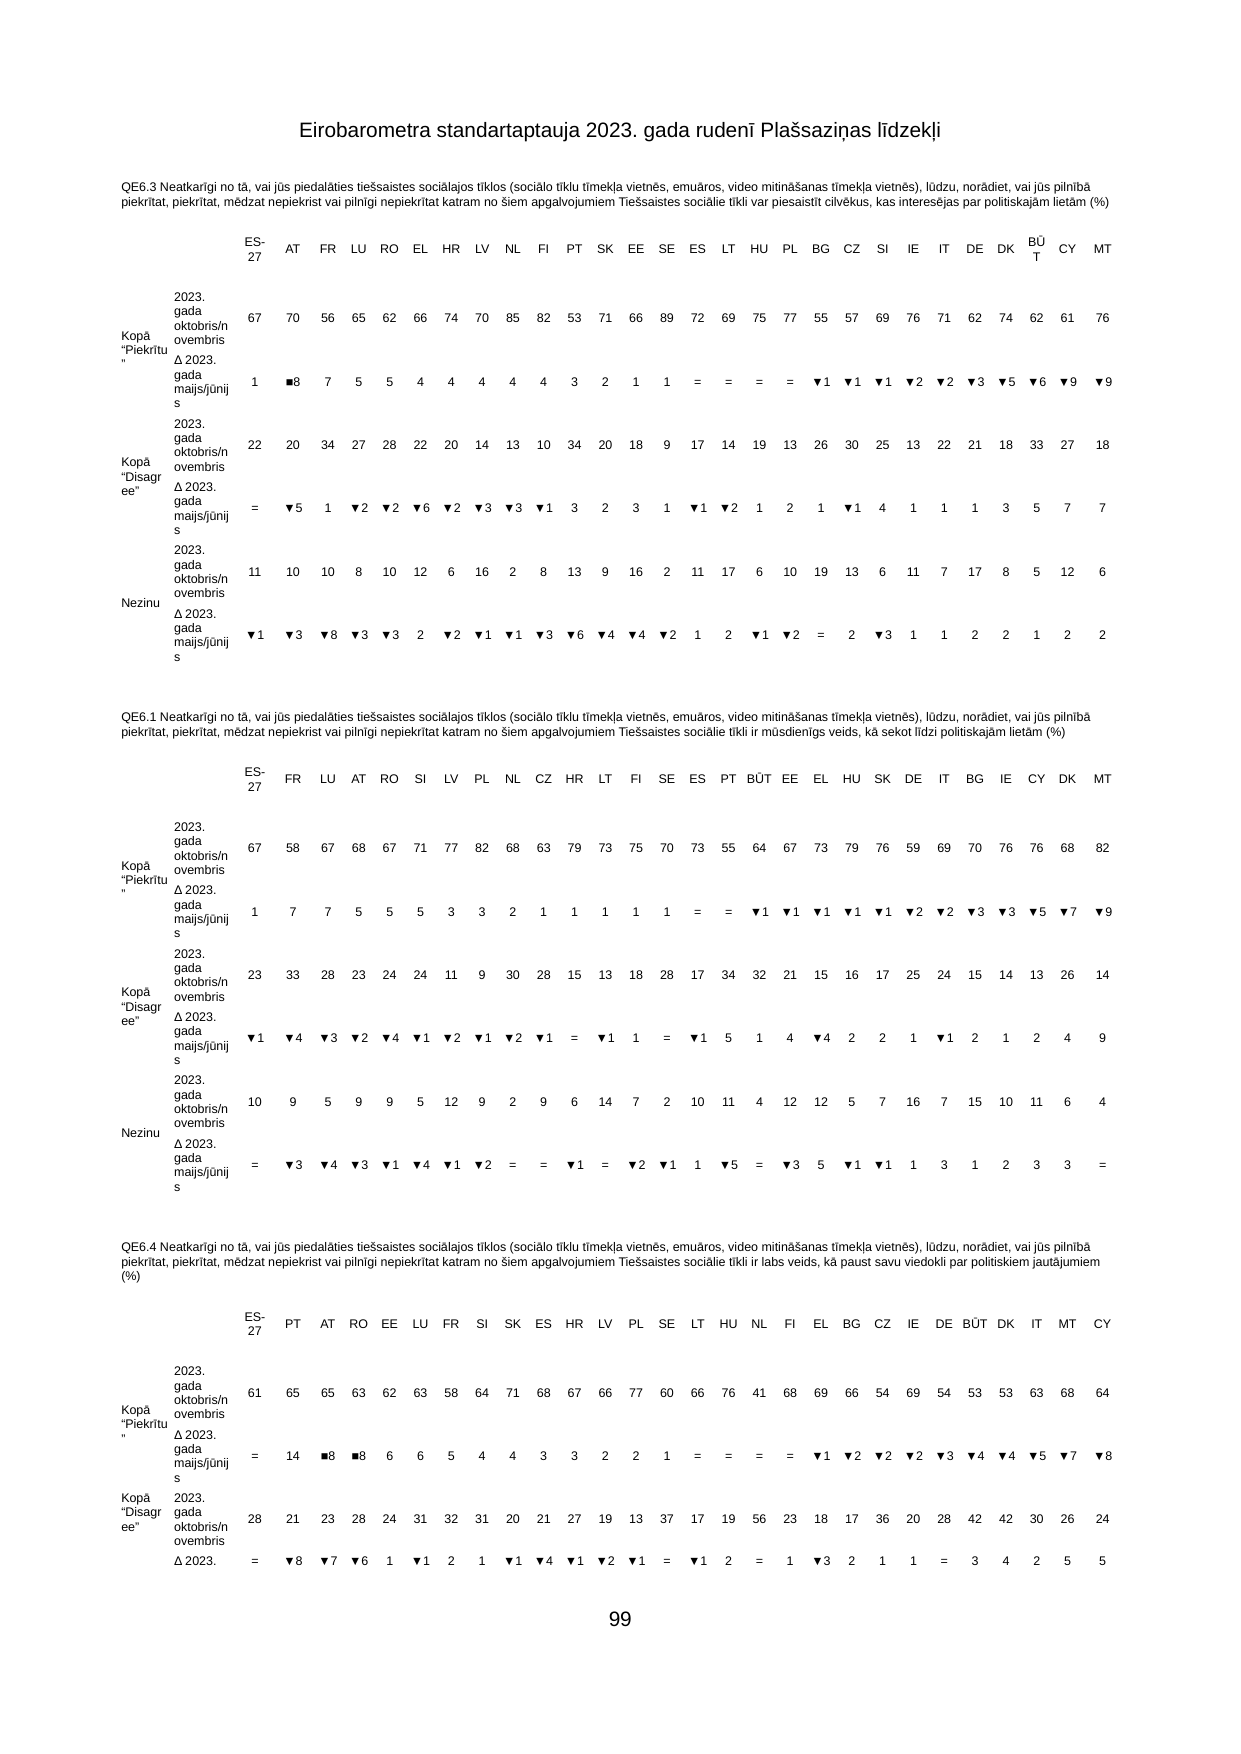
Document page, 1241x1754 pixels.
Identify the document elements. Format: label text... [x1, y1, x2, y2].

table_cell DE [898, 762, 928, 796]
table_cell [171, 796, 236, 817]
table_cell 27 [343, 413, 374, 477]
table_cell 68 [497, 817, 528, 880]
table_cell ▼1 [867, 1133, 898, 1197]
table_cell ▼3 [313, 1007, 343, 1070]
table_cell 25 [867, 413, 898, 477]
table_cell Kopā “Disagree” [118, 413, 171, 540]
table_cell [436, 1197, 466, 1217]
table_cell = [713, 880, 744, 943]
table_cell 26 [805, 413, 836, 477]
table_cell 66 [621, 287, 651, 350]
table_cell 23 [343, 943, 374, 1007]
table_cell ▼6 [405, 477, 436, 540]
table_cell 82 [528, 287, 559, 350]
table_cell ▼2 [775, 603, 805, 667]
table_cell 2 [959, 603, 990, 667]
table_cell ▼4 [805, 1007, 836, 1070]
table_cell 58 [273, 817, 312, 880]
table_cell 1 [466, 1551, 497, 1571]
table_cell 19 [713, 1488, 744, 1551]
table_cell 71 [405, 817, 436, 880]
table_cell = [744, 1424, 774, 1488]
table_cell 3 [1021, 1133, 1052, 1197]
table_cell [744, 667, 774, 687]
table_cell [273, 1217, 312, 1237]
table_cell [744, 266, 774, 287]
table_cell ▼8 [1083, 1424, 1122, 1488]
table_cell [867, 212, 898, 232]
table_cell ▼1 [236, 1007, 273, 1070]
table_cell 1 [682, 603, 713, 667]
table_cell [898, 1197, 928, 1217]
table_cell 3 [959, 1551, 990, 1571]
table_cell 1 [867, 1551, 898, 1571]
table_cell [171, 762, 236, 796]
table_cell 11 [436, 943, 466, 1007]
table_cell 2 [497, 540, 528, 603]
table_cell ▼1 [775, 880, 805, 943]
table_cell ▼6 [559, 603, 590, 667]
table_cell [236, 796, 273, 817]
table_cell ▼3 [929, 1424, 959, 1488]
table_cell ▼3 [805, 1551, 836, 1571]
table_cell [559, 1286, 590, 1306]
table_cell ▼9 [1083, 350, 1122, 413]
table_cell 19 [744, 413, 774, 477]
table_cell [313, 212, 343, 232]
table_cell 5 [805, 1133, 836, 1197]
table_cell 67 [313, 817, 343, 880]
table_cell 58 [436, 1361, 466, 1424]
table_cell 2023. gada oktobris/novembris [171, 1070, 236, 1133]
table_cell EL [805, 762, 836, 796]
table_cell [497, 687, 528, 707]
table_cell [805, 687, 836, 707]
table_cell [313, 667, 343, 687]
table_cell EE [621, 232, 651, 266]
table_cell 5 [405, 880, 436, 943]
table_cell [1052, 1217, 1083, 1237]
table_cell = [559, 1007, 590, 1070]
table_cell [836, 1217, 867, 1237]
table_cell 55 [805, 287, 836, 350]
table_cell [836, 212, 867, 232]
table_cell 11 [682, 540, 713, 603]
table_cell ▼1 [744, 603, 774, 667]
table_cell 17 [682, 943, 713, 1007]
table_cell 4 [405, 350, 436, 413]
table_cell [374, 1217, 405, 1237]
table_cell [528, 266, 559, 287]
table_cell Δ 2023. gada maijs/jūnijs [171, 1133, 236, 1197]
table_cell 69 [805, 1361, 836, 1424]
table_cell [313, 742, 343, 762]
table_cell 62 [374, 1361, 405, 1424]
table_cell 67 [559, 1361, 590, 1424]
table_cell ▼1 [559, 1133, 590, 1197]
table_cell = [713, 1424, 744, 1488]
table_cell 1 [651, 350, 682, 413]
table_cell [621, 667, 651, 687]
table_cell [528, 687, 559, 707]
table_cell 2 [590, 477, 621, 540]
table_cell [1083, 266, 1122, 287]
table_cell 74 [436, 287, 466, 350]
table_cell 31 [466, 1488, 497, 1551]
table_cell 7 [1052, 477, 1083, 540]
table_cell [805, 796, 836, 817]
table_cell [867, 1217, 898, 1237]
table_cell 66 [405, 287, 436, 350]
table_cell PL [775, 232, 805, 266]
table_cell 79 [836, 817, 867, 880]
table_cell 59 [898, 817, 928, 880]
table_cell [590, 796, 621, 817]
table_cell 26 [1052, 943, 1083, 1007]
table_cell [590, 1217, 621, 1237]
table_cell [959, 1197, 990, 1217]
table_cell 12 [436, 1070, 466, 1133]
table_cell [1021, 742, 1052, 762]
table_cell [466, 266, 497, 287]
table_cell = [682, 880, 713, 943]
table_cell 5 [1083, 1551, 1122, 1571]
table_cell [744, 1286, 774, 1306]
table_cell [313, 687, 343, 707]
table_cell [959, 266, 990, 287]
table_cell = [497, 1133, 528, 1197]
table_cell 4 [466, 1424, 497, 1488]
table_cell 69 [867, 287, 898, 350]
table_cell 9 [1083, 1007, 1122, 1070]
table_cell Δ 2023. gada maijs/jūnijs [171, 880, 236, 943]
table_cell [898, 212, 928, 232]
table_cell 2 [1021, 1007, 1052, 1070]
table_cell 70 [651, 817, 682, 880]
table_cell 8 [990, 540, 1021, 603]
table_cell = [682, 1424, 713, 1488]
table_cell 67 [236, 287, 273, 350]
table_cell [374, 742, 405, 762]
table_cell [713, 742, 744, 762]
table_cell RO [374, 762, 405, 796]
table_cell [959, 1286, 990, 1306]
table_cell ▼1 [867, 880, 898, 943]
table_cell 28 [374, 413, 405, 477]
table_cell Δ 2023. gada maijs/jūnijs [171, 1007, 236, 1070]
table_cell [867, 266, 898, 287]
table_cell [867, 687, 898, 707]
table_cell 42 [990, 1488, 1021, 1551]
table_cell 11 [713, 1070, 744, 1133]
table_cell [990, 1286, 1021, 1306]
table_cell = [929, 1551, 959, 1571]
table_cell [836, 687, 867, 707]
table_cell [775, 266, 805, 287]
table_cell 4 [436, 350, 466, 413]
table_cell RO [343, 1306, 374, 1341]
table_cell 79 [559, 817, 590, 880]
table_cell CZ [867, 1306, 898, 1341]
table_cell = [1083, 1133, 1122, 1197]
table_cell 10 [682, 1070, 713, 1133]
table_cell 7 [621, 1070, 651, 1133]
table_cell MT [1083, 232, 1122, 266]
table_cell ▼1 [497, 603, 528, 667]
table_cell = [805, 603, 836, 667]
table_cell 24 [405, 943, 436, 1007]
table_cell 70 [466, 287, 497, 350]
table_cell [713, 212, 744, 232]
table_cell 5 [713, 1007, 744, 1070]
table_cell EE [775, 762, 805, 796]
table_cell [497, 1286, 528, 1306]
table_cell 5 [836, 1070, 867, 1133]
table_cell [497, 742, 528, 762]
table_cell [528, 212, 559, 232]
table_cell 5 [1021, 540, 1052, 603]
table_cell 1 [621, 350, 651, 413]
table_cell [466, 742, 497, 762]
table_cell ▼2 [836, 1424, 867, 1488]
table_cell 4 [775, 1007, 805, 1070]
table_cell [374, 667, 405, 687]
table_cell 1 [621, 880, 651, 943]
table_cell = [590, 1133, 621, 1197]
table_cell [528, 1217, 559, 1237]
table_cell [929, 266, 959, 287]
table_cell = [236, 1133, 273, 1197]
table_cell [405, 796, 436, 817]
table_cell 75 [744, 287, 774, 350]
table_cell [343, 266, 374, 287]
table_cell 42 [959, 1488, 990, 1551]
table_cell 2023. gada oktobris/novembris [171, 413, 236, 477]
table_cell NL [744, 1306, 774, 1341]
table_cell 15 [959, 943, 990, 1007]
table_cell [436, 796, 466, 817]
table_cell 18 [805, 1488, 836, 1551]
table_cell PL [466, 762, 497, 796]
table_cell [959, 687, 990, 707]
table_cell [959, 796, 990, 817]
table_cell 64 [1083, 1361, 1122, 1424]
table_cell [621, 1286, 651, 1306]
table_cell 16 [621, 540, 651, 603]
table_cell = [744, 1133, 774, 1197]
table_cell 5 [436, 1424, 466, 1488]
table_cell [590, 742, 621, 762]
table_cell 6 [436, 540, 466, 603]
table_cell [273, 687, 312, 707]
table_cell BŪT [1021, 232, 1052, 266]
table_cell 61 [1052, 287, 1083, 350]
table_cell 2 [836, 603, 867, 667]
table_cell 67 [775, 817, 805, 880]
table_cell [436, 1286, 466, 1306]
table_cell 9 [343, 1070, 374, 1133]
table_cell HR [436, 232, 466, 266]
table_cell [343, 1286, 374, 1306]
table_cell [1083, 1217, 1122, 1237]
table_cell [236, 1217, 273, 1237]
table_cell [436, 1217, 466, 1237]
table_cell 6 [867, 540, 898, 603]
table_cell [343, 742, 374, 762]
table_cell [466, 1341, 497, 1361]
table_cell PT [559, 232, 590, 266]
table_cell 14 [1083, 943, 1122, 1007]
table_cell [898, 1341, 928, 1361]
table_cell ■8 [313, 1424, 343, 1488]
table_cell [118, 687, 171, 707]
table_cell Kopā “Disagree” [118, 1488, 171, 1571]
table_cell 18 [990, 413, 1021, 477]
table_cell 53 [990, 1361, 1021, 1424]
table_cell QE6.4 Neatkarīgi no tā, vai jūs piedalāties tiešsaistes sociālajos tīklos (sociālo tīklu tīmekļa vietnēs, emuāros, video mitināšanas tīmekļa vietnēs), lūdzu, norādiet, vai jūs pilnībā piekrītat, piekrītat, mēdzat nepiekrist vai pilnīgi nepiekrītat katram no šiem apgalvojumiem Tiešsaistes sociālie tīkli ir labs veids, kā paust savu viedokli par politiskiem jautājumiem (%) [118, 1237, 1122, 1286]
table_cell [171, 266, 236, 287]
table_cell 1 [651, 1424, 682, 1488]
table_cell 21 [959, 413, 990, 477]
table_cell [775, 1286, 805, 1306]
table_cell [171, 212, 236, 232]
table_cell FR [436, 1306, 466, 1341]
table_cell 2 [405, 603, 436, 667]
table_cell [590, 1286, 621, 1306]
table_cell [528, 667, 559, 687]
table_cell 63 [405, 1361, 436, 1424]
table_cell [343, 212, 374, 232]
table_cell ▼4 [405, 1133, 436, 1197]
table_cell = [651, 1007, 682, 1070]
table_cell [118, 1341, 171, 1361]
table_cell SE [651, 232, 682, 266]
table_cell AT [273, 232, 312, 266]
table_cell [559, 1341, 590, 1361]
table_cell ES [528, 1306, 559, 1341]
table_cell 71 [929, 287, 959, 350]
table_cell [171, 667, 236, 687]
table_cell ▼1 [805, 350, 836, 413]
table_cell CY [1083, 1306, 1122, 1341]
table_cell 1 [590, 880, 621, 943]
table_cell [118, 1197, 171, 1217]
table_cell 34 [713, 943, 744, 1007]
table_cell [1021, 687, 1052, 707]
table_cell 20 [273, 413, 312, 477]
table_cell 16 [466, 540, 497, 603]
table_cell = [651, 1551, 682, 1571]
table_cell ▼9 [1083, 880, 1122, 943]
table_cell 3 [436, 880, 466, 943]
table_cell 1 [236, 350, 273, 413]
table_cell [171, 232, 236, 266]
table_cell 3 [466, 880, 497, 943]
table_cell ▼4 [621, 603, 651, 667]
table_cell [405, 1341, 436, 1361]
table_cell HR [559, 762, 590, 796]
table_cell 16 [898, 1070, 928, 1133]
table_cell 5 [405, 1070, 436, 1133]
table_cell [374, 796, 405, 817]
table_cell [1052, 667, 1083, 687]
table_cell ▼2 [590, 1551, 621, 1571]
table_cell 68 [775, 1361, 805, 1424]
table_cell ▼2 [436, 477, 466, 540]
table_cell ▼2 [651, 603, 682, 667]
table_cell FI [528, 232, 559, 266]
table_cell [1021, 212, 1052, 232]
table_cell 73 [805, 817, 836, 880]
table_cell Kopā “Piekrītu” [118, 817, 171, 943]
table_cell ▼1 [836, 350, 867, 413]
table_cell [497, 266, 528, 287]
table_cell 2 [959, 1007, 990, 1070]
table_cell 65 [343, 287, 374, 350]
table_cell IE [898, 232, 928, 266]
table_cell ▼3 [959, 350, 990, 413]
table_cell [990, 687, 1021, 707]
table_cell 18 [621, 413, 651, 477]
table_cell RO [374, 232, 405, 266]
table_cell 2 [836, 1551, 867, 1571]
table_cell [1083, 796, 1122, 817]
table_cell 17 [682, 1488, 713, 1551]
table_cell 34 [313, 413, 343, 477]
table_cell 4 [867, 477, 898, 540]
table_cell 4 [466, 350, 497, 413]
table_cell EE [374, 1306, 405, 1341]
table_cell 2 [590, 350, 621, 413]
table_cell ES-27 [236, 232, 273, 266]
table_cell 9 [590, 540, 621, 603]
table_cell 69 [713, 287, 744, 350]
table_cell [1052, 742, 1083, 762]
table_cell [236, 687, 273, 707]
table_cell 16 [836, 943, 867, 1007]
table_cell 2 [990, 603, 1021, 667]
table_cell [775, 667, 805, 687]
table_cell [405, 1217, 436, 1237]
table_cell [621, 687, 651, 707]
table_cell 54 [929, 1361, 959, 1424]
table_cell 5 [343, 350, 374, 413]
table_cell 30 [497, 943, 528, 1007]
table_cell [273, 796, 312, 817]
table_cell 64 [466, 1361, 497, 1424]
table_cell ▼5 [713, 1133, 744, 1197]
table_cell [118, 742, 171, 762]
table_cell ▼2 [929, 350, 959, 413]
table_cell 13 [775, 413, 805, 477]
table_cell [805, 1286, 836, 1306]
table_cell [559, 687, 590, 707]
table_cell [405, 1286, 436, 1306]
table_cell 13 [590, 943, 621, 1007]
table_cell 7 [313, 880, 343, 943]
table_cell [1052, 687, 1083, 707]
table_cell [1021, 667, 1052, 687]
table_cell 4 [1052, 1007, 1083, 1070]
table_cell 70 [959, 817, 990, 880]
table_cell [775, 687, 805, 707]
table_cell 2 [497, 880, 528, 943]
table_cell HU [713, 1306, 744, 1341]
table_cell ▼3 [775, 1133, 805, 1197]
table_cell 13 [497, 413, 528, 477]
table_cell 68 [343, 817, 374, 880]
table_cell 76 [1021, 817, 1052, 880]
table_cell LT [590, 762, 621, 796]
table_cell 2023. gada oktobris/novembris [171, 817, 236, 880]
table_cell 22 [929, 413, 959, 477]
table_cell [990, 742, 1021, 762]
table_cell 21 [273, 1488, 312, 1551]
table_cell 32 [744, 943, 774, 1007]
table_cell = [713, 350, 744, 413]
table_cell [836, 1286, 867, 1306]
table_cell [898, 742, 928, 762]
table_cell SK [867, 762, 898, 796]
table_cell [682, 796, 713, 817]
table_cell IT [1021, 1306, 1052, 1341]
table_cell [374, 687, 405, 707]
table_cell [682, 687, 713, 707]
table_cell 28 [929, 1488, 959, 1551]
table_cell [898, 1217, 928, 1237]
table_cell [343, 687, 374, 707]
table_cell 6 [1052, 1070, 1083, 1133]
table_cell [990, 667, 1021, 687]
table_cell [621, 1197, 651, 1217]
table_cell NL [497, 762, 528, 796]
table_cell 61 [236, 1361, 273, 1424]
table_cell [898, 796, 928, 817]
table_cell [497, 1197, 528, 1217]
table_cell CZ [528, 762, 559, 796]
table_cell AT [343, 762, 374, 796]
table_cell [959, 742, 990, 762]
table_cell 6 [744, 540, 774, 603]
table_cell [836, 1197, 867, 1217]
table_cell 9 [528, 1070, 559, 1133]
table_cell [651, 266, 682, 287]
table_cell 12 [775, 1070, 805, 1133]
table_cell [1052, 212, 1083, 232]
table_cell 1 [621, 1007, 651, 1070]
table_cell 13 [621, 1488, 651, 1551]
table_cell [313, 266, 343, 287]
table_cell 1 [898, 603, 928, 667]
table_cell SK [590, 232, 621, 266]
table_cell 28 [343, 1488, 374, 1551]
table_cell 2 [1052, 603, 1083, 667]
table_cell [559, 667, 590, 687]
table_cell [744, 1341, 774, 1361]
table_cell ▼1 [497, 1551, 528, 1571]
table_cell ▼4 [273, 1007, 312, 1070]
table_cell 63 [528, 817, 559, 880]
table_cell [867, 667, 898, 687]
table_cell LU [343, 232, 374, 266]
table_cell ES-27 [236, 762, 273, 796]
table_cell [1021, 1286, 1052, 1306]
table_cell 6 [374, 1424, 405, 1488]
table_cell Nezinu [118, 540, 171, 667]
table_cell 55 [713, 817, 744, 880]
table_cell [236, 266, 273, 287]
table_cell 2 [713, 603, 744, 667]
table_cell Δ 2023. gada maijs/jūnijs [171, 1424, 236, 1488]
table_cell ▼4 [959, 1424, 990, 1488]
table_cell [682, 1217, 713, 1237]
table_cell 2 [497, 1070, 528, 1133]
table_cell ▼2 [497, 1007, 528, 1070]
table_cell 76 [898, 287, 928, 350]
table_cell [171, 1306, 236, 1341]
table_cell [118, 796, 171, 817]
table_cell 1 [682, 1133, 713, 1197]
table_cell 24 [374, 943, 405, 1007]
table_cell [713, 796, 744, 817]
table_cell [590, 667, 621, 687]
table_cell ▼1 [374, 1133, 405, 1197]
table_cell 2 [1021, 1551, 1052, 1571]
table_cell 62 [1021, 287, 1052, 350]
table_cell 24 [929, 943, 959, 1007]
table_cell SK [497, 1306, 528, 1341]
table_cell [929, 742, 959, 762]
table_cell [682, 1197, 713, 1217]
table_cell NL [497, 232, 528, 266]
table_cell 19 [590, 1488, 621, 1551]
table_cell ▼5 [990, 350, 1021, 413]
table_cell [273, 212, 312, 232]
table_cell [929, 796, 959, 817]
table_cell 76 [713, 1361, 744, 1424]
table_cell 56 [313, 287, 343, 350]
table_cell [959, 1341, 990, 1361]
table_cell ▼1 [805, 880, 836, 943]
table_cell ▼1 [682, 477, 713, 540]
table_cell 85 [497, 287, 528, 350]
table_cell 69 [898, 1361, 928, 1424]
table_cell 67 [236, 817, 273, 880]
table_cell [236, 667, 273, 687]
table_cell [436, 742, 466, 762]
table_cell [682, 742, 713, 762]
table_cell LT [713, 232, 744, 266]
table_cell PT [713, 762, 744, 796]
table_cell LU [405, 1306, 436, 1341]
table_cell 2 [867, 1007, 898, 1070]
table_cell ▼3 [497, 477, 528, 540]
table_cell 10 [236, 1070, 273, 1133]
table_cell [528, 1341, 559, 1361]
table_cell 11 [898, 540, 928, 603]
table_cell ▼2 [867, 1424, 898, 1488]
table_cell ▼3 [343, 1133, 374, 1197]
table_cell ▼2 [374, 477, 405, 540]
table_cell 34 [559, 413, 590, 477]
table_cell ▼4 [313, 1133, 343, 1197]
table_cell ▼4 [528, 1551, 559, 1571]
table_cell 76 [1083, 287, 1122, 350]
table_cell 3 [621, 477, 651, 540]
table_cell HU [744, 232, 774, 266]
table_cell 41 [744, 1361, 774, 1424]
table_cell 4 [990, 1551, 1021, 1571]
table_cell 1 [374, 1551, 405, 1571]
table_cell [744, 742, 774, 762]
table_cell 3 [990, 477, 1021, 540]
table_cell 1 [651, 880, 682, 943]
table_cell [273, 1286, 312, 1306]
table_cell [621, 1341, 651, 1361]
table_cell [744, 796, 774, 817]
table_cell 2023. gada oktobris/novembris [171, 1488, 236, 1551]
table_cell [374, 212, 405, 232]
table_cell 65 [273, 1361, 312, 1424]
table_cell [436, 1341, 466, 1361]
table_cell 53 [959, 1361, 990, 1424]
table_cell = [744, 1551, 774, 1571]
table_cell 37 [651, 1488, 682, 1551]
table_cell 36 [867, 1488, 898, 1551]
table_cell [497, 1217, 528, 1237]
table_cell = [236, 1424, 273, 1488]
table_cell 20 [436, 413, 466, 477]
table_cell [713, 1286, 744, 1306]
table_cell BG [959, 762, 990, 796]
table_cell [805, 266, 836, 287]
table_cell ▼7 [1052, 880, 1083, 943]
table_cell 9 [466, 943, 497, 1007]
table_cell 2 [713, 1551, 744, 1571]
table_cell 1 [898, 477, 928, 540]
table_cell [775, 1217, 805, 1237]
table_cell 27 [1052, 413, 1083, 477]
table_cell 24 [1083, 1488, 1122, 1551]
table_cell ▼8 [273, 1551, 312, 1571]
table_cell 5 [1021, 477, 1052, 540]
table_cell [590, 212, 621, 232]
table_cell [959, 667, 990, 687]
table_cell [118, 232, 171, 266]
table_cell HU [836, 762, 867, 796]
table_cell [682, 266, 713, 287]
table_cell 7 [929, 1070, 959, 1133]
table_cell 18 [1083, 413, 1122, 477]
table_cell [236, 1286, 273, 1306]
table_cell FR [273, 762, 312, 796]
table_cell 14 [590, 1070, 621, 1133]
table_cell [713, 687, 744, 707]
table_cell 12 [1052, 540, 1083, 603]
table_cell [1083, 687, 1122, 707]
table_cell 23 [775, 1488, 805, 1551]
table_cell [466, 687, 497, 707]
table_cell [713, 266, 744, 287]
table_cell 1 [744, 477, 774, 540]
table_cell PT [273, 1306, 312, 1341]
table_cell [313, 796, 343, 817]
table_cell DE [929, 1306, 959, 1341]
table_cell [651, 742, 682, 762]
table_cell 10 [313, 540, 343, 603]
table_cell BG [836, 1306, 867, 1341]
table_cell Kopā “Piekrītu” [118, 287, 171, 413]
table_cell MT [1083, 762, 1122, 796]
table_cell [497, 1341, 528, 1361]
table_cell [466, 212, 497, 232]
table_cell 14 [990, 943, 1021, 1007]
table_cell [621, 796, 651, 817]
table_cell 77 [621, 1361, 651, 1424]
table_cell 11 [236, 540, 273, 603]
table_cell 3 [1052, 1133, 1083, 1197]
table_cell 1 [898, 1133, 928, 1197]
table_cell 2 [436, 1551, 466, 1571]
table_cell 76 [990, 817, 1021, 880]
table_cell 3 [929, 1133, 959, 1197]
table_cell 20 [497, 1488, 528, 1551]
table_cell [621, 266, 651, 287]
table_cell [273, 266, 312, 287]
table_cell EL [405, 232, 436, 266]
table_cell 1 [775, 1551, 805, 1571]
table_cell [436, 687, 466, 707]
table_cell 7 [1083, 477, 1122, 540]
table_cell 4 [528, 350, 559, 413]
table_cell [682, 1341, 713, 1361]
table_cell ▼1 [590, 1007, 621, 1070]
table_cell 57 [836, 287, 867, 350]
table_cell [990, 212, 1021, 232]
table_cell ▼1 [805, 1424, 836, 1488]
table_cell ▼5 [1021, 880, 1052, 943]
table_cell ▼2 [898, 1424, 928, 1488]
table_cell [929, 1197, 959, 1217]
table_cell [836, 1341, 867, 1361]
table_cell 2023. gada oktobris/novembris [171, 1361, 236, 1424]
table_cell 17 [959, 540, 990, 603]
table_cell [273, 1197, 312, 1217]
table_cell 1 [929, 603, 959, 667]
table_cell [713, 1341, 744, 1361]
table_cell [405, 687, 436, 707]
table_cell [990, 266, 1021, 287]
table_cell 2 [775, 477, 805, 540]
table_cell 8 [528, 540, 559, 603]
table_cell [273, 1341, 312, 1361]
table_cell [497, 667, 528, 687]
table_cell ▼1 [682, 1007, 713, 1070]
table_cell DE [959, 232, 990, 266]
table_cell 14 [273, 1424, 312, 1488]
table_cell ▼5 [1021, 1424, 1052, 1488]
table_cell [171, 1217, 236, 1237]
table_cell [836, 266, 867, 287]
table_cell ▼1 [236, 603, 273, 667]
table_header QE6.3 Neatkarīgi no tā, vai jūs piedalāties tiešsaistes sociālajos tīklos (sociālo tīklu tīmekļa vietnēs, emuāros, video mitināšanas tīmekļa vietnēs), lūdzu, norādiet, vai jūs pilnībā piekrītat, piekrītat, mēdzat nepiekrist vai pilnīgi nepiekrītat katram no šiem apgalvojumiem Tiešsaistes sociālie tīkli var piesaistīt cilvēkus, kas interesējas par politiskajām lietām (%) [118, 177, 1122, 212]
table_cell 6 [405, 1424, 436, 1488]
table_cell [559, 1197, 590, 1217]
table_cell ▼2 [898, 880, 928, 943]
table_cell = [236, 477, 273, 540]
table_cell IT [929, 232, 959, 266]
table_cell [559, 742, 590, 762]
table_cell ▼6 [343, 1551, 374, 1571]
table_cell ▼3 [343, 603, 374, 667]
table_cell 7 [867, 1070, 898, 1133]
table_cell = [528, 1133, 559, 1197]
table_cell 17 [713, 540, 744, 603]
table_cell [343, 1217, 374, 1237]
table_cell = [682, 350, 713, 413]
table_cell 2 [836, 1007, 867, 1070]
table_cell 5 [374, 350, 405, 413]
table_cell [929, 1217, 959, 1237]
table_cell [118, 667, 171, 687]
table_cell 30 [1021, 1488, 1052, 1551]
table_cell 25 [898, 943, 928, 1007]
table_cell 2 [990, 1133, 1021, 1197]
table_cell 5 [1052, 1551, 1083, 1571]
table_cell 1 [651, 477, 682, 540]
table_cell 2 [590, 1424, 621, 1488]
table_cell ▼1 [528, 477, 559, 540]
table_cell ▼1 [744, 880, 774, 943]
table_cell ▼1 [466, 603, 497, 667]
table_cell 89 [651, 287, 682, 350]
table_cell [898, 1286, 928, 1306]
table_cell 7 [273, 880, 312, 943]
table_cell [1021, 1197, 1052, 1217]
table_cell 9 [466, 1070, 497, 1133]
table_cell [775, 212, 805, 232]
table_cell 66 [590, 1361, 621, 1424]
table_cell [374, 266, 405, 287]
table_cell 64 [744, 817, 774, 880]
table_cell = [775, 350, 805, 413]
table_cell 10 [990, 1070, 1021, 1133]
table_cell [313, 1197, 343, 1217]
table_cell ▼7 [313, 1551, 343, 1571]
table_cell 12 [405, 540, 436, 603]
table_cell [528, 1197, 559, 1217]
table_cell [744, 687, 774, 707]
table_cell ▼4 [590, 603, 621, 667]
table_cell 21 [528, 1488, 559, 1551]
table_cell = [236, 1551, 273, 1571]
table_cell 1 [898, 1007, 928, 1070]
table_cell 7 [929, 540, 959, 603]
table_cell 68 [1052, 817, 1083, 880]
table_cell ES [682, 232, 713, 266]
table_cell BŪT [744, 762, 774, 796]
table_cell ▼1 [836, 880, 867, 943]
table_cell ▼2 [898, 350, 928, 413]
table_cell FI [775, 1306, 805, 1341]
table_cell [528, 796, 559, 817]
table_cell 1 [805, 477, 836, 540]
table_cell 71 [497, 1361, 528, 1424]
table_cell 9 [374, 1070, 405, 1133]
table_cell 15 [959, 1070, 990, 1133]
table_cell 8 [343, 540, 374, 603]
table_cell 33 [1021, 413, 1052, 477]
table_cell ▼3 [867, 603, 898, 667]
table_cell [497, 796, 528, 817]
table_cell FI [621, 762, 651, 796]
table_cell 1 [898, 1551, 928, 1571]
table_cell [775, 796, 805, 817]
table_cell [1021, 1341, 1052, 1361]
table_cell 10 [528, 413, 559, 477]
table_cell 19 [805, 540, 836, 603]
table_cell [867, 1286, 898, 1306]
table_cell [867, 1197, 898, 1217]
table_cell FR [313, 232, 343, 266]
table_cell 26 [1052, 1488, 1083, 1551]
table_cell [929, 1341, 959, 1361]
table_cell ▼2 [343, 1007, 374, 1070]
table_cell 6 [1083, 540, 1122, 603]
table_cell [713, 1217, 744, 1237]
table_cell 69 [929, 817, 959, 880]
table_cell [497, 212, 528, 232]
table_cell 68 [528, 1361, 559, 1424]
table_cell 2 [651, 1070, 682, 1133]
table_cell 1 [744, 1007, 774, 1070]
table_cell 77 [775, 287, 805, 350]
table_cell ▼3 [528, 603, 559, 667]
table_cell [651, 667, 682, 687]
table_cell [118, 212, 171, 232]
table_cell [171, 1197, 236, 1217]
table_cell ▼1 [836, 477, 867, 540]
table_cell [436, 667, 466, 687]
table_cell Kopā “Disagree” [118, 943, 171, 1070]
table_cell [118, 1286, 171, 1306]
table_cell 6 [559, 1070, 590, 1133]
table_cell [118, 266, 171, 287]
table_cell [374, 1286, 405, 1306]
table_cell ▼1 [867, 350, 898, 413]
table_cell CY [1052, 232, 1083, 266]
table_cell [1083, 742, 1122, 762]
table_cell [466, 1286, 497, 1306]
table_cell 28 [313, 943, 343, 1007]
table_cell ▼1 [682, 1551, 713, 1571]
table_cell [744, 1197, 774, 1217]
table_cell [118, 762, 171, 796]
table_cell ▼3 [273, 603, 312, 667]
table_cell 22 [236, 413, 273, 477]
table_cell ▼3 [273, 1133, 312, 1197]
table_cell LV [436, 762, 466, 796]
table_cell IE [990, 762, 1021, 796]
table_cell PL [621, 1306, 651, 1341]
table_cell DK [1052, 762, 1083, 796]
table_cell ▼2 [466, 1133, 497, 1197]
table_cell 66 [836, 1361, 867, 1424]
table_cell ▼5 [273, 477, 312, 540]
table_cell [273, 667, 312, 687]
table_cell [590, 266, 621, 287]
table_cell [713, 1197, 744, 1217]
table_cell 2 [651, 540, 682, 603]
table_cell SE [651, 1306, 682, 1341]
table_cell 62 [374, 287, 405, 350]
table_cell 27 [559, 1488, 590, 1551]
table_cell HR [559, 1306, 590, 1341]
table_cell [805, 1197, 836, 1217]
table_cell 72 [682, 287, 713, 350]
table_cell ▼1 [621, 1551, 651, 1571]
table_cell [405, 212, 436, 232]
table_cell LT [682, 1306, 713, 1341]
table_cell [1083, 212, 1122, 232]
table_cell CY [1021, 762, 1052, 796]
table_cell ▼3 [374, 603, 405, 667]
table_cell ▼1 [528, 1007, 559, 1070]
table_cell [313, 1286, 343, 1306]
table_cell 13 [1021, 943, 1052, 1007]
table_cell ▼2 [343, 477, 374, 540]
table_cell [1021, 266, 1052, 287]
table_cell LV [590, 1306, 621, 1341]
table_cell 15 [805, 943, 836, 1007]
table_cell [805, 667, 836, 687]
table_cell IE [898, 1306, 928, 1341]
table_cell 23 [236, 943, 273, 1007]
table_cell 54 [867, 1361, 898, 1424]
table_cell [236, 212, 273, 232]
table_cell [559, 212, 590, 232]
table_cell EL [805, 1306, 836, 1341]
table_cell [236, 1197, 273, 1217]
table_cell AT [313, 1306, 343, 1341]
table_cell [528, 1286, 559, 1306]
table_cell [118, 1306, 171, 1341]
table_cell 62 [959, 287, 990, 350]
table_cell [651, 212, 682, 232]
table_cell Δ 2023. [171, 1551, 236, 1571]
table_cell 17 [682, 413, 713, 477]
table_cell LV [466, 232, 497, 266]
table_cell [836, 742, 867, 762]
table_cell [1083, 1197, 1122, 1217]
table_cell [805, 1217, 836, 1237]
table_cell 12 [805, 1070, 836, 1133]
table_cell [590, 687, 621, 707]
table_cell [466, 667, 497, 687]
table_cell [867, 742, 898, 762]
table_cell [713, 667, 744, 687]
table_cell SI [466, 1306, 497, 1341]
table_cell 13 [836, 540, 867, 603]
table_cell 1 [990, 1007, 1021, 1070]
table_cell [343, 667, 374, 687]
table_cell ▼3 [466, 477, 497, 540]
table_cell 67 [374, 817, 405, 880]
table_cell [236, 1341, 273, 1361]
table_cell ▼2 [713, 477, 744, 540]
table_cell 5 [374, 880, 405, 943]
table_cell ▼8 [313, 603, 343, 667]
table_cell [621, 1217, 651, 1237]
table_cell [744, 212, 774, 232]
table_cell [1021, 796, 1052, 817]
table_cell [836, 796, 867, 817]
table_cell [171, 1286, 236, 1306]
table_cell 13 [559, 540, 590, 603]
table_cell [1052, 1286, 1083, 1306]
table_cell 70 [273, 287, 312, 350]
table_cell Nezinu [118, 1070, 171, 1197]
table_cell [805, 212, 836, 232]
table_cell 15 [559, 943, 590, 1007]
table_cell 17 [867, 943, 898, 1007]
table_cell 66 [682, 1361, 713, 1424]
table_cell [559, 266, 590, 287]
table_cell [682, 1286, 713, 1306]
table_cell 4 [497, 350, 528, 413]
table_cell [651, 1197, 682, 1217]
table_cell [651, 1341, 682, 1361]
table_cell 1 [559, 880, 590, 943]
table_cell [236, 742, 273, 762]
table_cell 23 [313, 1488, 343, 1551]
table_cell ▼2 [929, 880, 959, 943]
table_cell 1 [959, 1133, 990, 1197]
table_cell [466, 1217, 497, 1237]
table_cell [929, 212, 959, 232]
table_cell ▼1 [651, 1133, 682, 1197]
table_cell [1052, 266, 1083, 287]
table_cell ▼9 [1052, 350, 1083, 413]
table_cell 74 [990, 287, 1021, 350]
table_cell [775, 742, 805, 762]
table_cell ▼3 [990, 880, 1021, 943]
table_cell [990, 1341, 1021, 1361]
table_cell ES [682, 762, 713, 796]
table_cell 73 [590, 817, 621, 880]
table_cell 68 [1052, 1361, 1083, 1424]
table_cell [590, 1197, 621, 1217]
table_cell Kopā “Piekrītu” [118, 1361, 171, 1488]
table_cell [651, 687, 682, 707]
table_cell [898, 266, 928, 287]
table_cell [744, 1217, 774, 1237]
table_cell 18 [621, 943, 651, 1007]
table_cell [867, 1341, 898, 1361]
table_cell QE6.1 Neatkarīgi no tā, vai jūs piedalāties tiešsaistes sociālajos tīklos (sociālo tīklu tīmekļa vietnēs, emuāros, video mitināšanas tīmekļa vietnēs), lūdzu, norādiet, vai jūs pilnībā piekrītat, piekrītat, mēdzat nepiekrist vai pilnīgi nepiekrītat katram no šiem apgalvojumiem Tiešsaistes sociālie tīkli ir mūsdienīgs veids, kā sekot līdzi politiskajām lietām (%) [118, 707, 1122, 742]
table_cell ▼4 [990, 1424, 1021, 1488]
table_cell IT [929, 762, 959, 796]
table_cell 14 [713, 413, 744, 477]
table_cell [1021, 1217, 1052, 1237]
table_cell 14 [466, 413, 497, 477]
table_cell 10 [374, 540, 405, 603]
table_cell [171, 1341, 236, 1361]
table_cell [405, 667, 436, 687]
table_cell ■8 [273, 350, 312, 413]
table_cell 28 [528, 943, 559, 1007]
table_cell SE [651, 762, 682, 796]
table_cell [528, 742, 559, 762]
table_cell [1083, 1286, 1122, 1306]
table_cell = [744, 350, 774, 413]
table_cell 76 [867, 817, 898, 880]
table_cell 3 [528, 1424, 559, 1488]
table_cell ES-27 [236, 1306, 273, 1341]
table_cell [929, 687, 959, 707]
table_cell SI [867, 232, 898, 266]
table_cell ■8 [343, 1424, 374, 1488]
table_cell [775, 1341, 805, 1361]
table_cell ▼1 [836, 1133, 867, 1197]
table_cell 63 [343, 1361, 374, 1424]
table_cell 17 [836, 1488, 867, 1551]
table_cell [405, 1197, 436, 1217]
table_cell [313, 1341, 343, 1361]
table_cell [343, 1197, 374, 1217]
table_cell [436, 266, 466, 287]
table_cell 4 [497, 1424, 528, 1488]
table_cell 75 [621, 817, 651, 880]
table_cell ▼1 [559, 1551, 590, 1571]
table_cell [651, 1217, 682, 1237]
table_cell 31 [405, 1488, 436, 1551]
table_cell [466, 1197, 497, 1217]
table_cell [990, 796, 1021, 817]
table_cell LU [313, 762, 343, 796]
table_cell [1083, 1341, 1122, 1361]
table_cell [1052, 796, 1083, 817]
table_cell ▼1 [405, 1007, 436, 1070]
table_cell [405, 742, 436, 762]
table_cell 1 [236, 880, 273, 943]
table_cell [805, 742, 836, 762]
table_cell [559, 1217, 590, 1237]
table_cell [805, 1341, 836, 1361]
table_cell [929, 1286, 959, 1306]
table_cell ▼1 [405, 1551, 436, 1571]
table_cell 7 [313, 350, 343, 413]
table_cell ▼4 [374, 1007, 405, 1070]
table_cell [621, 212, 651, 232]
table_cell 32 [436, 1488, 466, 1551]
table_cell [559, 796, 590, 817]
table_cell [621, 742, 651, 762]
table_cell 82 [1083, 817, 1122, 880]
table_cell [867, 796, 898, 817]
table_cell 5 [343, 880, 374, 943]
table_cell [590, 1341, 621, 1361]
table_cell [651, 796, 682, 817]
table_cell [651, 1286, 682, 1306]
table_cell [990, 1197, 1021, 1217]
table_cell CZ [836, 232, 867, 266]
table_cell [1083, 667, 1122, 687]
table_cell 3 [559, 350, 590, 413]
table_cell Δ 2023. gada maijs/jūnijs [171, 603, 236, 667]
table_cell 56 [744, 1488, 774, 1551]
table_cell [405, 266, 436, 287]
table_cell [118, 1217, 171, 1237]
table_cell 20 [590, 413, 621, 477]
table_cell DK [990, 1306, 1021, 1341]
table_cell [836, 667, 867, 687]
table_cell [273, 742, 312, 762]
table_cell [171, 742, 236, 762]
table_cell ▼2 [436, 603, 466, 667]
table_cell 10 [775, 540, 805, 603]
table_cell 1 [959, 477, 990, 540]
table_cell [775, 1197, 805, 1217]
table_cell ▼1 [466, 1007, 497, 1070]
table_cell 3 [559, 1424, 590, 1488]
table_cell [1052, 1341, 1083, 1361]
table_cell 63 [1021, 1361, 1052, 1424]
table_cell [959, 212, 990, 232]
table_cell 2 [621, 1424, 651, 1488]
table_cell [1052, 1197, 1083, 1217]
table_cell ▼3 [959, 880, 990, 943]
table_cell MT [1052, 1306, 1083, 1341]
table_cell 1 [528, 880, 559, 943]
table_cell 60 [651, 1361, 682, 1424]
table_cell [682, 667, 713, 687]
table_cell 3 [559, 477, 590, 540]
table_cell 73 [682, 817, 713, 880]
table_cell 20 [898, 1488, 928, 1551]
table_cell 28 [651, 943, 682, 1007]
table_cell 82 [466, 817, 497, 880]
table_cell 22 [405, 413, 436, 477]
table_cell SI [405, 762, 436, 796]
table_cell [374, 1341, 405, 1361]
table_cell 13 [898, 413, 928, 477]
table_cell 5 [313, 1070, 343, 1133]
table_cell ▼1 [929, 1007, 959, 1070]
table_cell [682, 212, 713, 232]
table_cell DK [990, 232, 1021, 266]
table_cell [313, 1217, 343, 1237]
table_cell Δ 2023. gada maijs/jūnijs [171, 350, 236, 413]
table_cell 1 [929, 477, 959, 540]
table_cell 2023. gada oktobris/novembris [171, 943, 236, 1007]
table_cell 2023. gada oktobris/novembris [171, 540, 236, 603]
table_cell ▼7 [1052, 1424, 1083, 1488]
table_cell 33 [273, 943, 312, 1007]
table_cell [990, 1217, 1021, 1237]
table_cell 9 [273, 1070, 312, 1133]
table_cell Δ 2023. gada maijs/jūnijs [171, 477, 236, 540]
table_cell 77 [436, 817, 466, 880]
table_cell [959, 1217, 990, 1237]
table_cell 30 [836, 413, 867, 477]
table_cell [436, 212, 466, 232]
table_cell 28 [236, 1488, 273, 1551]
table_cell 10 [273, 540, 312, 603]
table_cell 2023. gada oktobris/novembris [171, 287, 236, 350]
table_cell 9 [651, 413, 682, 477]
table_cell ▼2 [621, 1133, 651, 1197]
table_cell 65 [313, 1361, 343, 1424]
table_cell [343, 796, 374, 817]
table_cell [343, 1341, 374, 1361]
table_cell ▼6 [1021, 350, 1052, 413]
table_cell BG [805, 232, 836, 266]
table_cell [898, 687, 928, 707]
table_cell [898, 667, 928, 687]
table_cell 4 [744, 1070, 774, 1133]
table_cell 2 [1083, 603, 1122, 667]
table_cell 11 [1021, 1070, 1052, 1133]
table_cell 1 [313, 477, 343, 540]
table_cell [171, 687, 236, 707]
table_cell [466, 796, 497, 817]
table_cell 24 [374, 1488, 405, 1551]
table_cell ▼2 [436, 1007, 466, 1070]
table_cell 4 [1083, 1070, 1122, 1133]
table_cell 71 [590, 287, 621, 350]
table_cell 53 [559, 287, 590, 350]
table_cell [929, 667, 959, 687]
table_cell = [775, 1424, 805, 1488]
table_cell ▼1 [436, 1133, 466, 1197]
table_cell 21 [775, 943, 805, 1007]
table_cell [374, 1197, 405, 1217]
table_cell 1 [1021, 603, 1052, 667]
table_cell BŪT [959, 1306, 990, 1341]
